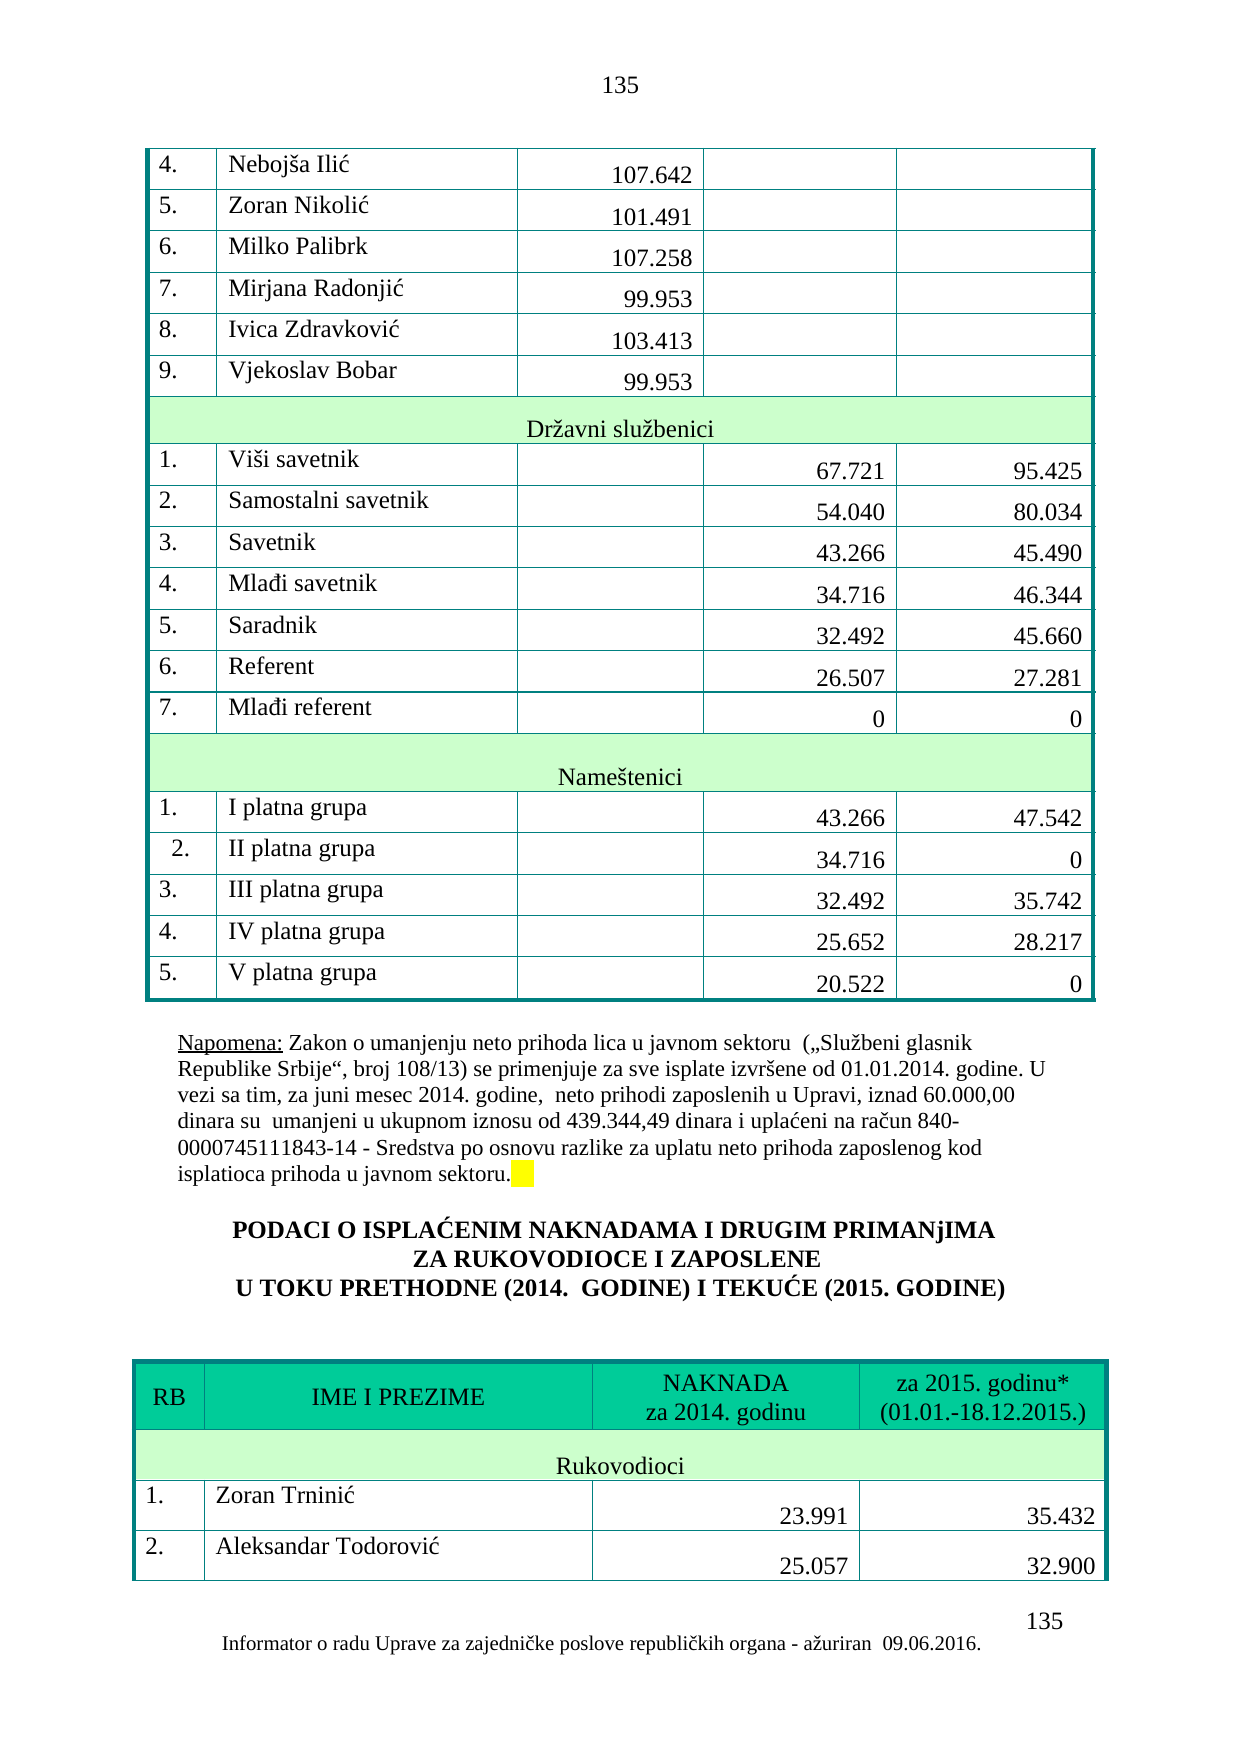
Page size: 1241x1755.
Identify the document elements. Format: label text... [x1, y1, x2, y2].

table_cell 2. [150, 833, 216, 873]
table_cell 7. [150, 693, 216, 733]
table_cell [518, 568, 703, 609]
table_cell 20.522 [704, 957, 896, 997]
table_cell Referent [217, 651, 517, 691]
text ZA RUKOVODIOCE I ZAPOSLENE [177, 1244, 1063, 1273]
table_cell 67.721 [704, 444, 896, 484]
table_cell 5. [150, 610, 216, 650]
table_cell 0 [897, 833, 1091, 873]
table_cell 32.492 [704, 610, 896, 650]
table_cell [704, 273, 896, 313]
table_cell Nebojša Ilić [217, 149, 517, 189]
table_header IME I PREZIME [205, 1364, 592, 1429]
table_cell 25.652 [704, 916, 896, 956]
table_cell 45.490 [897, 527, 1091, 567]
table_cell V platna grupa [217, 957, 517, 997]
table_cell IV platna grupa [217, 916, 517, 956]
table_cell 6. [150, 231, 216, 272]
table_cell 25.057 [593, 1531, 859, 1580]
table_cell 95.425 [897, 444, 1091, 484]
table_cell 4. [150, 916, 216, 956]
table_cell I platna grupa [217, 792, 517, 832]
table_cell 43.266 [704, 527, 896, 567]
table_cell [704, 356, 896, 396]
table_cell [518, 916, 703, 956]
table_cell [704, 190, 896, 230]
table_cell Mirjana Radonjić [217, 273, 517, 313]
table_cell 101.491 [518, 190, 703, 230]
table_cell Vjekoslav Bobar [217, 356, 517, 396]
table_cell Rukovodioci [136, 1430, 1104, 1479]
table_cell 43.266 [704, 792, 896, 832]
table_cell 99.953 [518, 273, 703, 313]
table_cell 0 [897, 957, 1091, 997]
table_cell 5. [150, 190, 216, 230]
table_cell 7. [150, 273, 216, 313]
table_cell 3. [150, 875, 216, 915]
table_cell 34.716 [704, 833, 896, 873]
table_header NAKNADA za 2014. godinu [593, 1364, 859, 1429]
table_cell [518, 527, 703, 567]
table_cell 8. [150, 314, 216, 354]
table_cell 103.413 [518, 314, 703, 354]
text U TOKU PRETHODNE (2014. GODINE) I TEKUĆE (2015. GODINE) [177, 1273, 1063, 1302]
table_cell [518, 651, 703, 691]
table_cell [897, 314, 1091, 354]
table_cell [704, 149, 896, 189]
table_cell III platna grupa [217, 875, 517, 915]
table_cell 4. [150, 149, 216, 189]
text PODACI O ISPLAĆENIM NAKNADAMA I DRUGIM PRIMANјIMA [177, 1215, 1063, 1244]
table_header za 2015. godinu* (01.01.-18.12.2015.) [860, 1364, 1104, 1429]
table_cell [518, 444, 703, 484]
table_cell [518, 792, 703, 832]
table_cell 0 [897, 693, 1091, 733]
table_cell 80.034 [897, 486, 1091, 526]
table_cell 0 [704, 693, 896, 733]
table_cell 6. [150, 651, 216, 691]
table_cell Savetnik [217, 527, 517, 567]
table_cell 26.507 [704, 651, 896, 691]
table_cell [897, 190, 1091, 230]
table_cell 32.492 [704, 875, 896, 915]
table_cell [518, 833, 703, 873]
table_cell [518, 693, 703, 733]
table_cell 2. [150, 486, 216, 526]
table_cell 2. [136, 1531, 204, 1580]
table_cell [704, 314, 896, 354]
table_cell Samostalni savetnik [217, 486, 517, 526]
table_cell 34.716 [704, 568, 896, 609]
table_cell Nameštenici [150, 734, 1091, 791]
table_cell 4. [150, 568, 216, 609]
table_cell Zoran Trninić [205, 1481, 592, 1530]
table_cell [518, 486, 703, 526]
table_cell 54.040 [704, 486, 896, 526]
table_cell [518, 610, 703, 650]
table_header RB [136, 1364, 204, 1429]
table_cell [518, 957, 703, 997]
table_cell [897, 273, 1091, 313]
table_cell Ivica Zdravković [217, 314, 517, 354]
table_cell 35.742 [897, 875, 1091, 915]
table_cell 23.991 [593, 1481, 859, 1530]
table_cell Mlađi referent [217, 693, 517, 733]
table_cell [897, 356, 1091, 396]
table_cell [897, 149, 1091, 189]
table_cell Aleksandar Todorović [205, 1531, 592, 1580]
table_cell Mlađi savetnik [217, 568, 517, 609]
table_cell Državni službenici [150, 397, 1091, 443]
table_cell 46.344 [897, 568, 1091, 609]
table_cell [897, 231, 1091, 272]
table_cell 1. [150, 444, 216, 484]
table_cell 28.217 [897, 916, 1091, 956]
table_cell 35.432 [860, 1481, 1104, 1530]
table_cell 3. [150, 527, 216, 567]
table_cell [704, 231, 896, 272]
table_cell 47.542 [897, 792, 1091, 832]
table_cell Milko Palibrk [217, 231, 517, 272]
table_cell 32.900 [860, 1531, 1104, 1580]
table_cell 5. [150, 957, 216, 997]
table_cell 99.953 [518, 356, 703, 396]
table_cell 45.660 [897, 610, 1091, 650]
table_cell 107.642 [518, 149, 703, 189]
text Napomena: Zakon o umanjenju neto prihoda lica u javnom sektoru („Službeni glasnik Republike Srbije“, broj 108/13) se primenjuje za sve isplate izvršene od 01.01.2014. godine. U vezi sa tim, za juni mesec 2014. godine, neto prihodi zaposlenih u Upravi, iznad 60.000,00 dinara su umanjeni u ukupnom iznosu od 439.344,49 dinara i uplaćeni na račun 840-0000745111843-14 - Sredstva po osnovu razlike za uplatu neto prihoda zaposlenog kod isplatioca prihoda u javnom sektoru. [177, 1028, 1063, 1187]
table_cell 107.258 [518, 231, 703, 272]
table_cell Zoran Nikolić [217, 190, 517, 230]
table_cell Viši savetnik [217, 444, 517, 484]
table_cell 9. [150, 356, 216, 396]
table_cell 1. [150, 792, 216, 832]
table_cell 1. [136, 1481, 204, 1530]
table_cell Saradnik [217, 610, 517, 650]
table_cell [518, 875, 703, 915]
table_cell II platna grupa [217, 833, 517, 873]
table_cell 27.281 [897, 651, 1091, 691]
